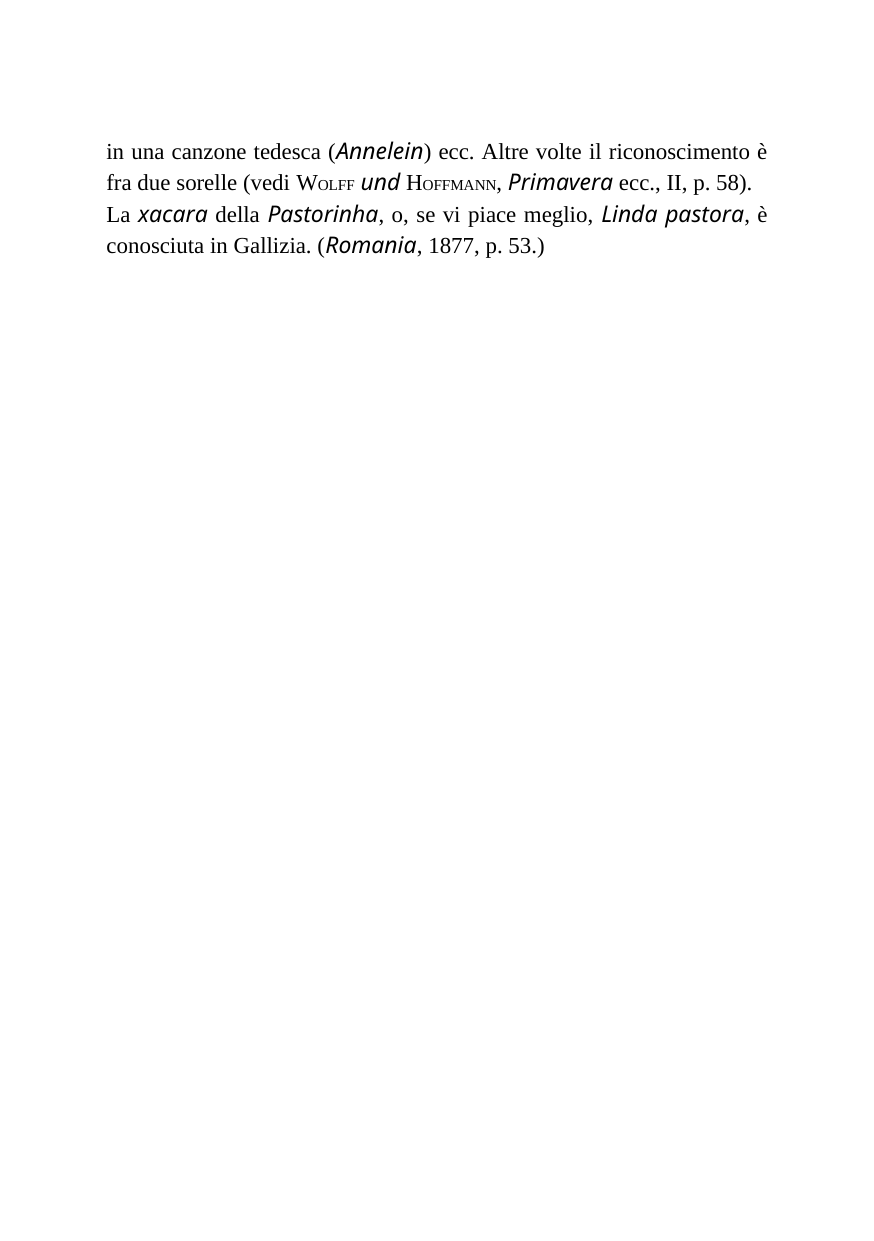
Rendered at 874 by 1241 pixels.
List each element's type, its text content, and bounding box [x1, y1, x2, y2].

text La xacara della Pastorinha, o, se vi piace meglio, Linda pastora, è conosciuta in Gallizia. (Romania, 1877, p. 53.) [106, 197, 768, 260]
text in una canzone tedesca (Annelein) ecc. Altre volte il riconoscimento è fra due sorelle (vedi Wolff und Hoffmann, Primavera ecc., II, p. 58). [106, 135, 768, 197]
